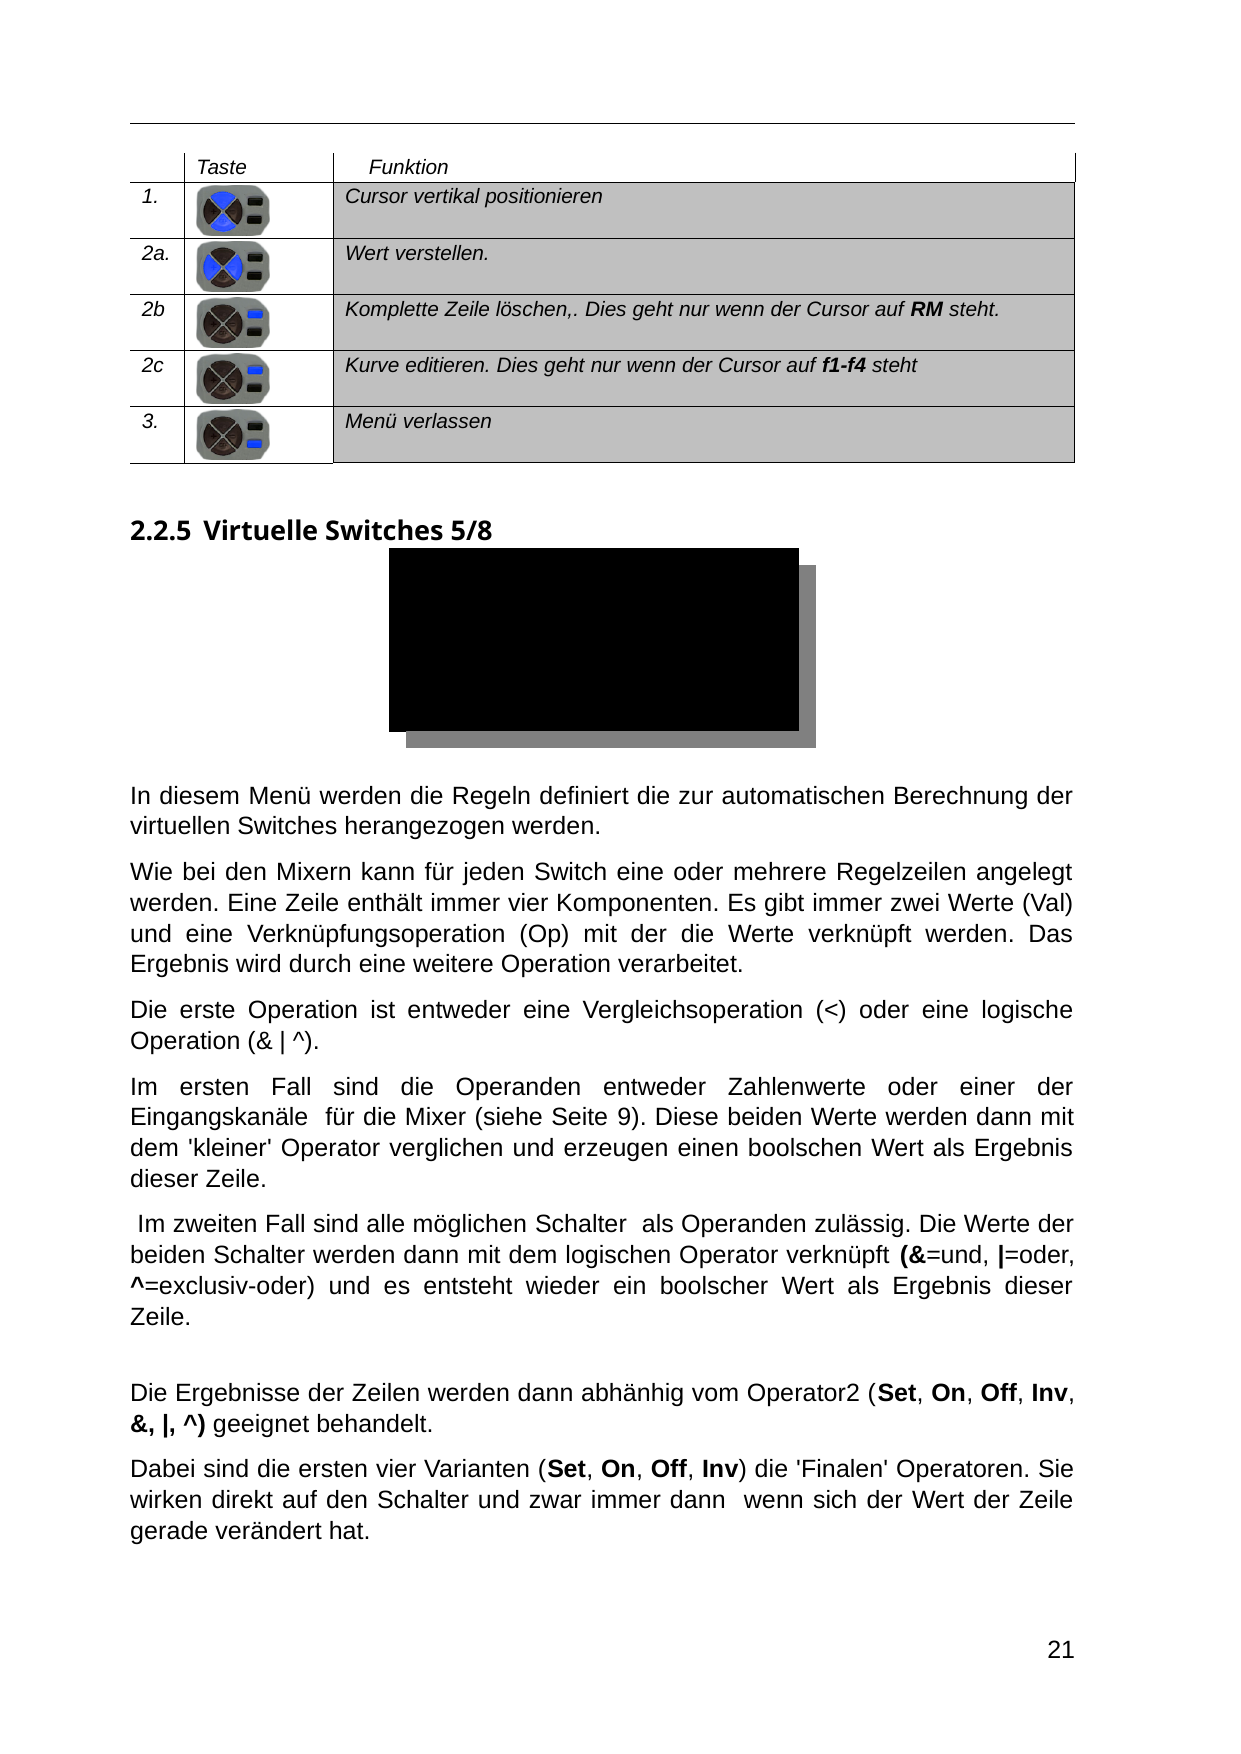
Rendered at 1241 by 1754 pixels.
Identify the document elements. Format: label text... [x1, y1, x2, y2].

table_cell 2b [130, 295, 184, 350]
table_cell 3. [130, 407, 184, 463]
subtitle Virtuelle Switches 5/8 [130, 511, 1075, 548]
picture [196, 409, 270, 460]
table_cell 1. [130, 183, 184, 238]
table_header Funktion [334, 153, 1075, 182]
table_cell [185, 407, 333, 463]
table_cell Menü verlassen [334, 407, 1074, 462]
table_cell 2a. [130, 239, 184, 294]
text Wie bei den Mixern kann für jeden Switch eine oder mehrere Regelzeilen angelegt werden. Eine Zeile enthält immer vier Komponenten. Es gibt immer zwei Werte (Val) und eine Verknüpfungsoperation (Op) mit der die Werte verknüpft werden. Das Ergebnis wird durch eine weitere Operation verarbeitet. [130, 858, 1075, 978]
text Im ersten Fall sind die Operanden entweder Zahlenwerte oder einer der Eingangskanäle für die Mixer (siehe Seite 9). Diese beiden Werte werden dann mit dem 'kleiner' Operator verglichen und erzeugen einen boolschen Wert als Ergebnis dieser Zeile. [130, 1072, 1075, 1193]
text In diesem Menü werden die Regeln definiert die zur automatischen Berechnung der virtuellen Switches herangezogen werden. [130, 782, 1075, 840]
table_cell Komplette Zeile löschen,. Dies geht nur wenn der Cursor auf RM steht. [334, 295, 1074, 350]
text Die erste Operation ist entweder eine Vergleichsoperation (<) oder eine logische Operation (& | ^). [130, 996, 1075, 1055]
picture [196, 353, 270, 404]
text Dabei sind die ersten vier Varianten (Set, On, Off, Inv) die 'Finalen' Operatoren. Sie wirken direkt auf den Schalter und zwar immer dann wenn sich der Wert der Zeile gerade verändert hat. [130, 1455, 1075, 1545]
table_header [130, 153, 184, 182]
table_cell 2c [130, 351, 184, 406]
picture [196, 297, 270, 348]
table_cell Kurve editieren. Dies geht nur wenn der Cursor auf f1-f4 steht [334, 351, 1074, 406]
table_cell [185, 295, 333, 350]
picture [196, 241, 270, 292]
table_cell [185, 351, 333, 406]
table_cell [185, 239, 333, 294]
table_cell Wert verstellen. [334, 239, 1074, 294]
table_header Taste [185, 153, 333, 182]
table_cell Cursor vertikal positionieren [334, 183, 1074, 238]
picture [196, 185, 270, 236]
text Im zweiten Fall sind alle möglichen Schalter als Operanden zulässig. Die Werte der beiden Schalter werden dann mit dem logischen Operator verknüpft (&=und, |=oder, ^=exclusiv-oder) und es entsteht wieder ein boolscher Wert als Ergebnis dieser Zeile. [130, 1210, 1075, 1331]
table_cell [185, 183, 333, 238]
text Die Ergebnisse der Zeilen werden dann abhänhig vom Operator2 (Set, On, Off, Inv, &, |, ^) geeignet behandelt. [130, 1379, 1075, 1438]
